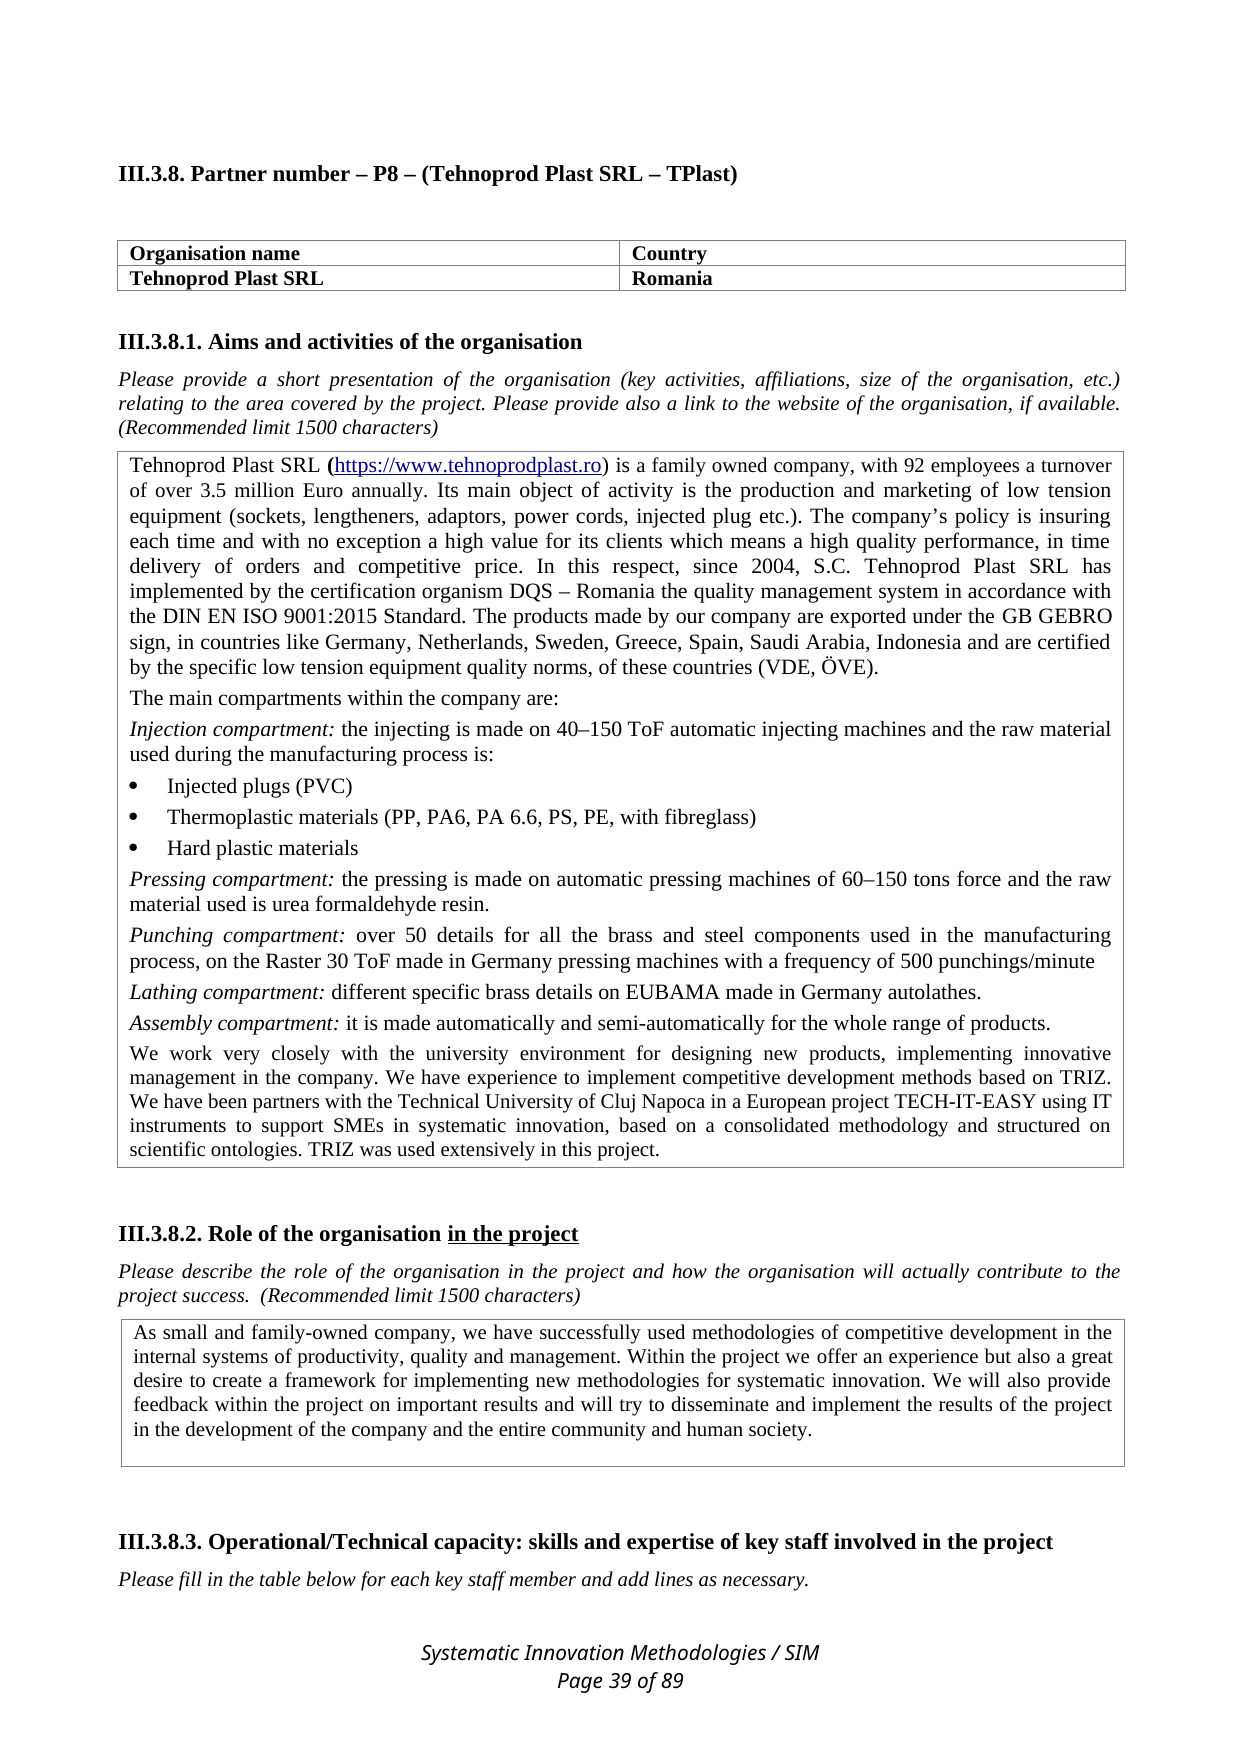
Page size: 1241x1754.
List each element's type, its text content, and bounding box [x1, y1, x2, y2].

text Please fill in the table below for each key staff member and add lines as necessary. [118, 1567, 1122, 1591]
text Please provide a short presentation of the organisation (key activities, affiliations, size of the organisation, etc.) relating to the area covered by the project. Please provide also a link to the website of the organisation, if available. (Recommended limit 1500 characters) [118, 367, 1122, 439]
text Please describe the role of the organisation in the project and how the organisation will actually contribute to the project success. (Recommended limit 1500 characters) [118, 1258, 1122, 1307]
table_header Organisation name [118, 241, 619, 265]
text III.3.8.2. Role of the organisation in the project [118, 1220, 1122, 1246]
text III.3.8.3. Operational/Technical capacity: skills and expertise of key staff involved in the project [118, 1528, 1122, 1554]
table_header As small and family-owned company, we have successfully used methodologies of competitive development in the internal systems of productivity, quality and management. Within the project we offer an experience but also a great desire to create a framework for implementing new methodologies for systematic innovation. We will also provide feedback within the project on important results and will try to disseminate and implement the results of the project in the development of the company and the entire community and human society. [122, 1320, 1124, 1466]
table_cell Tehnoprod Plast SRL [118, 266, 619, 290]
table_header Country [620, 241, 1125, 265]
subtitle III.3.8. Partner number – P8 – (Tehnoprod Plast SRL – TPlast) [118, 160, 1122, 187]
text III.3.8.1. Aims and activities of the organisation [118, 328, 1122, 354]
table_cell Romania [620, 266, 1125, 290]
table_header Tehnoprod Plast SRL (https://www.tehnoprodplast.ro) is a family owned company, with 92 employees a turnover of over 3.5 million Euro annually. Its main object of activity is the production and marketing of low tension equipment (sockets, lengtheners, adaptors, power cords, injected plug etc.). The company’s policy is insuring each time and with no exception a high value for its clients which means a high quality performance, in time delivery of orders and competitive price. In this respect, since 2004, S.C. Tehnoprod Plast SRL has implemented by the certification organism DQS – Romania the quality management system in accordance with the DIN EN ISO 9001:2015 Standard. The products made by our company are exported under the GB GEBRO sign, in countries like Germany, Netherlands, Sweden, Greece, Spain, Saudi Arabia, Indonesia and are certified by the specific low tension equipment quality norms, of these countries (VDE, ÖVE). The main compartments within the company are: Injection compartment: the injecting is made on 40–150 ToF automatic injecting machines and the raw material used during the manufacturing process is: Injected plugs (PVC) Thermoplastic materials (PP, PA6, PA 6.6, PS, PE, with fibreglass) Hard plastic materials Pressing compartment: the pressing is made on automatic pressing machines of 60–150 tons force and the raw material used is urea formaldehyde resin. Punching compartment: over 50 details for all the brass and steel components used in the manufacturing process, on the Raster 30 ToF made in Germany pressing machines with a frequency of 500 punchings/minute Lathing compartment: different specific brass details on EUBAMA made in Germany autolathes. Assembly compartment: it is made automatically and semi-automatically for the whole range of products. We work very closely with the university environment for designing new products, implementing innovative management in the company. We have experience to implement competitive development methods based on TRIZ. We have been partners with the Technical University of Cluj Napoca in a European project TECH-IT-EASY using IT instruments to support SMEs in systematic innovation, based on a consolidated methodology and structured on scientific ontologies. TRIZ was used extensively in this project. [118, 452, 1123, 1167]
